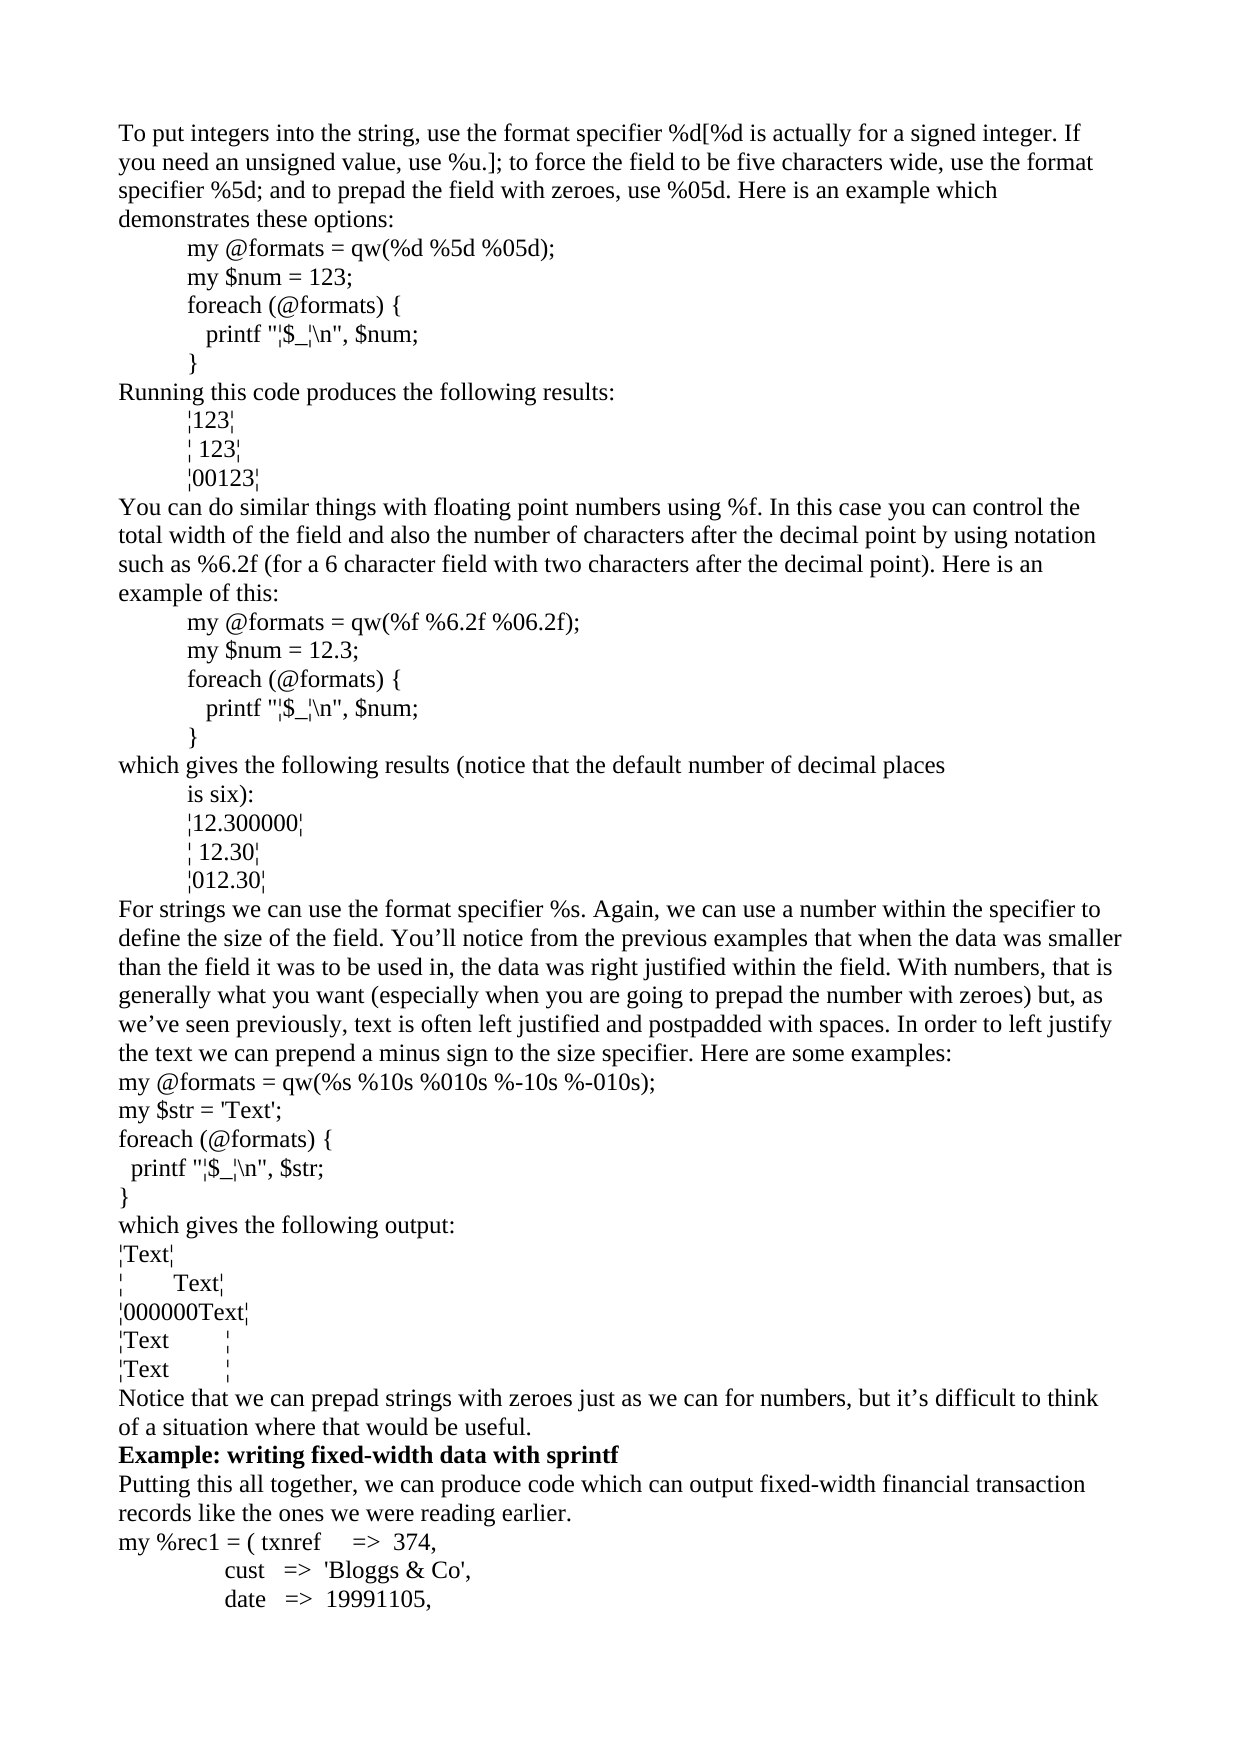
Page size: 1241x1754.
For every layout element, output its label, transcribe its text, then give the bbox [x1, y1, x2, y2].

text ¦00123¦ [118, 463, 1122, 492]
text For strings we can use the format specifier %s. Again, we can use a number within the specifier to define the size of the field. You’ll notice from the previous examples that when the data was smaller than the field it was to be used in, the data was right justified within the field. With numbers, that is generally what you want (especially when you are going to prepad the number with zeroes) but, as we’ve seen previously, text is often left justified and postpadded with spaces. In order to left justify [118, 894, 1122, 1038]
text ¦Text ¦ [118, 1326, 1122, 1354]
text To put integers into the string, use the format specifier %d[%d is actually for a signed integer. If you need an unsigned value, use %u.]; to force the field to be five characters wide, use the format specifier %5d; and to prepad the field with zeroes, use %05d. Here is an example which demonstrates these options: [118, 118, 1122, 233]
text Running this code produces the following results: [118, 377, 1122, 406]
text ¦ Text¦ [118, 1268, 1122, 1297]
text the text we can prepend a minus sign to the size specifier. Here are some examples: [118, 1038, 1122, 1067]
text } [118, 722, 1122, 751]
text Example: writing fixed-width data with sprintf [118, 1441, 1122, 1469]
text } [118, 348, 1122, 377]
text printf "¦$_¦\n", $str; [118, 1153, 1122, 1182]
text ¦ 123¦ [118, 434, 1122, 463]
text ¦000000Text¦ [118, 1297, 1122, 1326]
text ¦12.300000¦ [118, 808, 1122, 837]
text my %rec1 = ( txnref => 374, [118, 1527, 1122, 1556]
text ¦Text¦ [118, 1239, 1122, 1268]
text cust => 'Bloggs & Co', [118, 1556, 1122, 1584]
text printf "¦$_¦\n", $num; [118, 319, 1122, 348]
text my $num = 12.3; [118, 636, 1122, 664]
text You can do similar things with floating point numbers using %f. In this case you can control the total width of the field and also the number of characters after the decimal point by using notation such as %6.2f (for a 6 character field with two characters after the decimal point). Here is an example of this: [118, 492, 1122, 607]
text Notice that we can prepad strings with zeroes just as we can for numbers, but it’s difficult to think of a situation where that would be useful. [118, 1383, 1122, 1441]
text my @formats = qw(%f %6.2f %06.2f); [118, 607, 1122, 636]
text which gives the following results (notice that the default number of decimal places [118, 751, 1122, 779]
text ¦Text ¦ [118, 1354, 1122, 1383]
text which gives the following output: [118, 1211, 1122, 1239]
text foreach (@formats) { [118, 664, 1122, 693]
text ¦012.30¦ [118, 866, 1122, 894]
text foreach (@formats) { [118, 1124, 1122, 1153]
text date => 19991105, [118, 1584, 1122, 1613]
text is six): [118, 779, 1122, 808]
text my @formats = qw(%s %10s %010s %-10s %-010s); [118, 1067, 1122, 1096]
text } [118, 1182, 1122, 1211]
text foreach (@formats) { [118, 291, 1122, 319]
text my $num = 123; [118, 262, 1122, 291]
text my @formats = qw(%d %5d %05d); [118, 233, 1122, 262]
text ¦ 12.30¦ [118, 837, 1122, 866]
text Putting this all together, we can produce code which can output fixed-width financial transaction records like the ones we were reading earlier. [118, 1469, 1122, 1527]
text my $str = 'Text'; [118, 1096, 1122, 1124]
text printf "¦$_¦\n", $num; [118, 693, 1122, 722]
text ¦123¦ [118, 406, 1122, 434]
